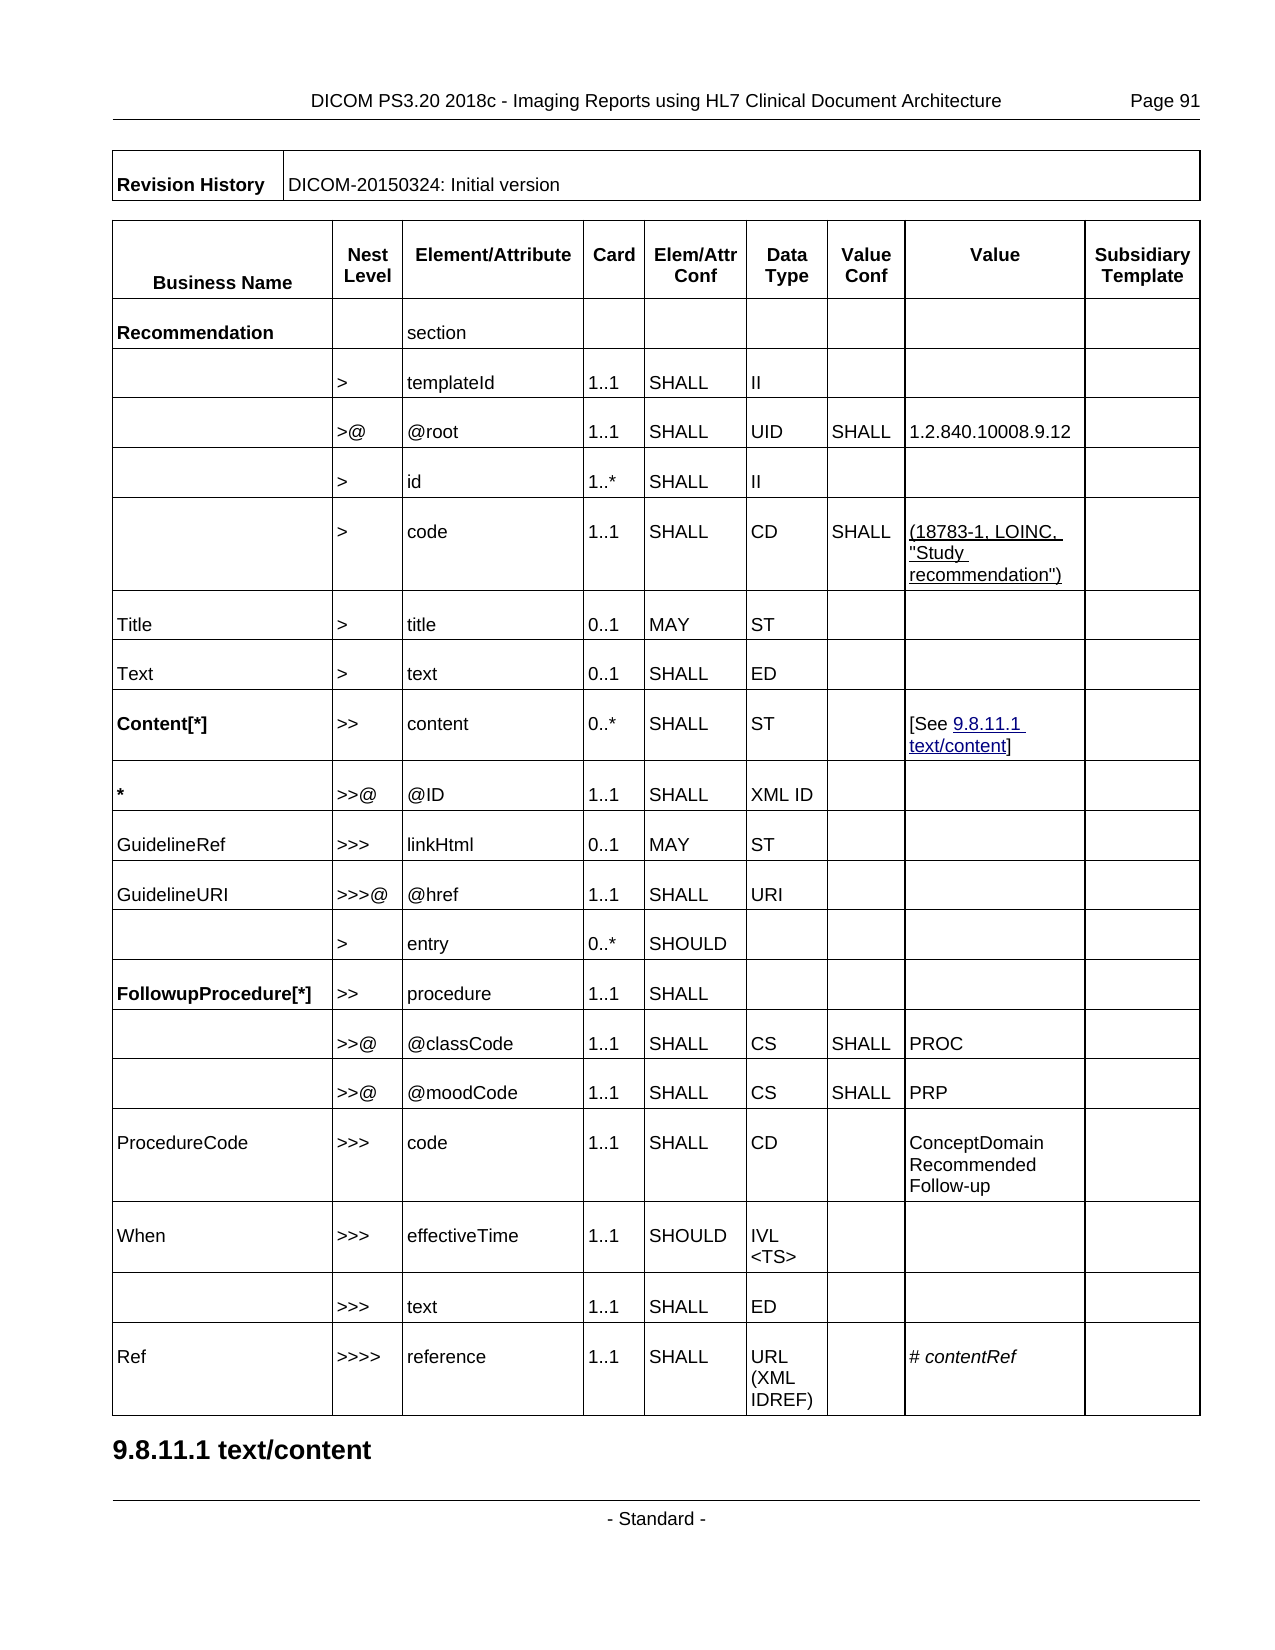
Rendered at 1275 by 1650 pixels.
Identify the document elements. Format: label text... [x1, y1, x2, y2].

table_cell Procedure​Code [113, 1109, 332, 1201]
table_cell [1086, 761, 1199, 810]
table_cell [1086, 591, 1199, 639]
table_cell UID [747, 398, 827, 447]
table_header Nest Level [333, 221, 402, 298]
table_cell [828, 690, 904, 760]
table_header Card [584, 221, 644, 298]
table_cell Guideline​URI [113, 861, 332, 909]
table_cell CS [747, 1059, 827, 1108]
table_cell [1086, 1323, 1199, 1414]
table_cell [1086, 640, 1199, 689]
table_cell [1086, 1202, 1199, 1272]
table_cell CD [747, 498, 827, 589]
table_cell CS [747, 1010, 827, 1058]
table_cell [1086, 960, 1199, 1008]
table_cell ED [747, 640, 827, 689]
table_cell [828, 1109, 904, 1201]
table_cell IVL <TS> [747, 1202, 827, 1272]
table_cell @ID [403, 761, 583, 810]
table_cell PRP [906, 1059, 1084, 1108]
table_cell [828, 910, 904, 959]
table_cell SHALL [645, 1323, 746, 1414]
table_cell [113, 910, 332, 959]
table_cell [828, 811, 904, 859]
table_cell ST [747, 690, 827, 760]
table_cell >>@ [333, 1059, 402, 1108]
table_cell [906, 811, 1084, 859]
table_cell template​Id [403, 349, 583, 397]
table_cell > [333, 448, 402, 497]
table_cell [1086, 1273, 1199, 1322]
table_cell PROC [906, 1010, 1084, 1058]
table_cell [828, 1323, 904, 1414]
table_header Elem/Attr Conf [645, 221, 746, 298]
table_cell >> [333, 960, 402, 1008]
table_cell >>> [333, 1273, 402, 1322]
table_cell [828, 640, 904, 689]
table_cell @root [403, 398, 583, 447]
table_cell effective​Time [403, 1202, 583, 1272]
table_cell MAY [645, 591, 746, 639]
table_cell [906, 349, 1084, 397]
table_cell SHALL [645, 640, 746, 689]
table_cell [1086, 861, 1199, 909]
table_cell [645, 299, 746, 348]
table_cell 0..* [584, 690, 644, 760]
table_cell [113, 398, 332, 447]
table_cell SHALL [828, 498, 904, 589]
table_cell >>> [333, 1202, 402, 1272]
table_cell >> [333, 690, 402, 760]
table_cell [113, 1273, 332, 1322]
table_cell ED [747, 1273, 827, 1322]
table_cell procedure [403, 960, 583, 1008]
table_cell SHALL [645, 498, 746, 589]
table_cell >>@ [333, 761, 402, 810]
table_cell [113, 349, 332, 397]
table_cell Ref [113, 1323, 332, 1414]
table_cell text [403, 640, 583, 689]
table_cell [747, 910, 827, 959]
table_cell [906, 299, 1084, 348]
table_cell [1086, 690, 1199, 760]
table_cell content [403, 690, 583, 760]
table_cell [828, 591, 904, 639]
table_cell [113, 448, 332, 497]
table_cell [See 9.8.11.1 text/content] [906, 690, 1084, 760]
table_cell II [747, 448, 827, 497]
table_cell ST [747, 591, 827, 639]
table_cell SHALL [645, 690, 746, 760]
table_cell [906, 591, 1084, 639]
table_header Business Name [113, 221, 332, 298]
table_cell >@ [333, 398, 402, 447]
table_cell >>>> [333, 1323, 402, 1414]
table_cell @classCode [403, 1010, 583, 1058]
table_cell @href [403, 861, 583, 909]
table_cell reference [403, 1323, 583, 1414]
table_cell SHOULD [645, 910, 746, 959]
table_cell 1..1 [584, 1202, 644, 1272]
table_cell >>@ [333, 1010, 402, 1058]
table_cell >>> [333, 811, 402, 859]
table_header Subsidiary Template [1086, 221, 1199, 298]
table_cell CD [747, 1109, 827, 1201]
table_cell [113, 498, 332, 589]
table_cell Content[*] [113, 690, 332, 760]
table_cell > [333, 640, 402, 689]
table_cell Guideline​Ref [113, 811, 332, 859]
table_cell 1..1 [584, 861, 644, 909]
table_cell [828, 349, 904, 397]
table_cell [747, 299, 827, 348]
table_cell section [403, 299, 583, 348]
table_cell [906, 910, 1084, 959]
table_cell ST [747, 811, 827, 859]
text 9.8.11.1 text/content [112, 1434, 1200, 1466]
table_cell # content​Ref [906, 1323, 1084, 1414]
table_cell DICOM-20150324: Initial version [284, 151, 1199, 200]
table_cell 1..1 [584, 1109, 644, 1201]
table_header Value [906, 221, 1084, 298]
table_cell SHALL [645, 960, 746, 1008]
table_cell [1086, 448, 1199, 497]
table_cell SHALL [828, 1010, 904, 1058]
table_cell > [333, 591, 402, 639]
table_cell 0..1 [584, 811, 644, 859]
table_cell [113, 1059, 332, 1108]
table_cell Recommendation [113, 299, 332, 348]
table_cell [1086, 811, 1199, 859]
table_cell 1..1 [584, 1010, 644, 1058]
table_cell Concept​Domain Recommended Follow-up [906, 1109, 1084, 1201]
table_cell Followup​Procedure[*] [113, 960, 332, 1008]
table_cell 1..1 [584, 761, 644, 810]
table_cell title [403, 591, 583, 639]
table_cell [1086, 299, 1199, 348]
table_cell [906, 960, 1084, 1008]
table_cell II [747, 349, 827, 397]
table_cell SHALL [645, 861, 746, 909]
table_cell SHALL [645, 448, 746, 497]
table_cell 1..* [584, 448, 644, 497]
table_cell [747, 960, 827, 1008]
table_cell [1086, 1010, 1199, 1058]
table_cell [828, 1273, 904, 1322]
table_cell [1086, 349, 1199, 397]
table_cell [828, 960, 904, 1008]
table_cell [1086, 398, 1199, 447]
table_cell Title [113, 591, 332, 639]
table_cell SHALL [645, 1109, 746, 1201]
table_cell Text [113, 640, 332, 689]
table_cell XML ID [747, 761, 827, 810]
table_cell [906, 640, 1084, 689]
table_cell Revision History [113, 151, 283, 200]
table_cell SHALL [645, 1273, 746, 1322]
table_cell [333, 299, 402, 348]
table_cell [906, 448, 1084, 497]
table_cell code [403, 498, 583, 589]
table_header Element/​Attribute [403, 221, 583, 298]
table_cell URL (XML IDREF) [747, 1323, 827, 1414]
table_cell > [333, 910, 402, 959]
table_cell (18783-1, LOINC, "Study recommendation") [906, 498, 1084, 589]
table_cell code [403, 1109, 583, 1201]
table_cell [584, 299, 644, 348]
table_header Data Type [747, 221, 827, 298]
table_cell SHALL [828, 1059, 904, 1108]
table_cell 1..1 [584, 349, 644, 397]
table_cell id [403, 448, 583, 497]
table_cell >>> [333, 1109, 402, 1201]
table_cell [1086, 910, 1199, 959]
table_cell 1..1 [584, 498, 644, 589]
table_cell When [113, 1202, 332, 1272]
table_cell 1..1 [584, 1059, 644, 1108]
table_cell SHALL [645, 349, 746, 397]
table_cell URI [747, 861, 827, 909]
table_cell 1.2.840.10008.9.12 [906, 398, 1084, 447]
table_cell > [333, 349, 402, 397]
table_cell SHALL [645, 398, 746, 447]
table_cell [828, 761, 904, 810]
table_cell SHOULD [645, 1202, 746, 1272]
table_cell 1..1 [584, 960, 644, 1008]
table_cell [828, 448, 904, 497]
table_cell * [113, 761, 332, 810]
table_cell SHALL [645, 761, 746, 810]
table_cell entry [403, 910, 583, 959]
table_cell 1..1 [584, 1323, 644, 1414]
table_cell [828, 299, 904, 348]
table_cell 0..1 [584, 640, 644, 689]
table_cell SHALL [828, 398, 904, 447]
table_cell 0..* [584, 910, 644, 959]
table_cell [906, 861, 1084, 909]
table_cell [1086, 1109, 1199, 1201]
table_cell MAY [645, 811, 746, 859]
table_cell text [403, 1273, 583, 1322]
table_cell [828, 1202, 904, 1272]
table_cell SHALL [645, 1059, 746, 1108]
table_cell > [333, 498, 402, 589]
table_cell [113, 1010, 332, 1058]
table_cell [828, 861, 904, 909]
table_cell link​Html [403, 811, 583, 859]
table_cell >>>@ [333, 861, 402, 909]
table_cell 0..1 [584, 591, 644, 639]
table_cell @moodCode [403, 1059, 583, 1108]
table_header Value Conf [828, 221, 904, 298]
table_cell [906, 761, 1084, 810]
table_cell [906, 1202, 1084, 1272]
table_cell [1086, 1059, 1199, 1108]
table_cell SHALL [645, 1010, 746, 1058]
table_cell [906, 1273, 1084, 1322]
table_cell 1..1 [584, 1273, 644, 1322]
table_cell 1..1 [584, 398, 644, 447]
table_cell [1086, 498, 1199, 589]
